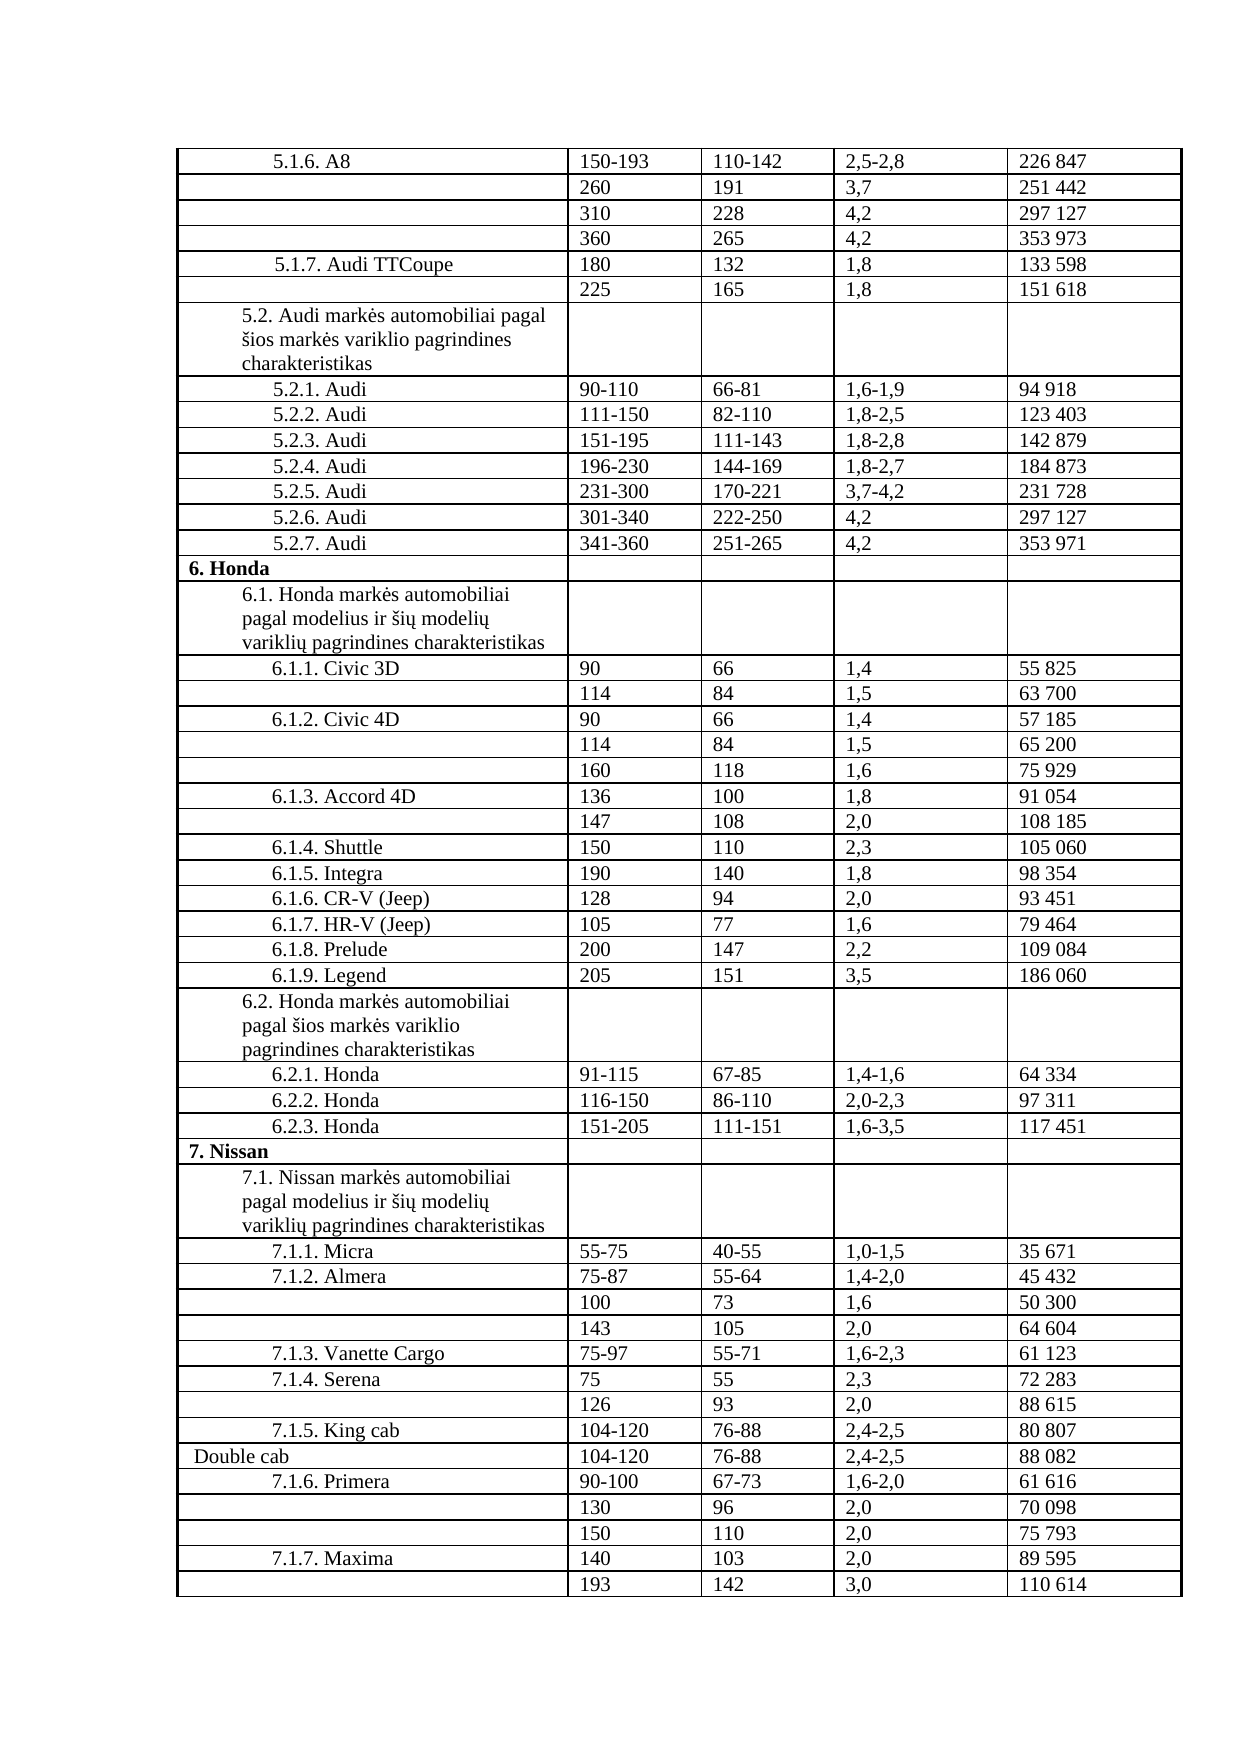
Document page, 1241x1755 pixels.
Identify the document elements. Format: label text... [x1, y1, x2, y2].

table_cell [179, 758, 567, 782]
table_cell 76-88 [702, 1444, 833, 1468]
table_cell 2,5-2,8 [835, 149, 1007, 173]
table_cell 35 671 [1008, 1239, 1180, 1263]
table_cell [1008, 989, 1180, 1061]
table_cell 150 [569, 1521, 701, 1544]
table_cell 196-230 [569, 454, 701, 478]
table_cell 123 403 [1008, 402, 1180, 426]
table_cell 66-81 [702, 377, 833, 401]
table_cell 80 807 [1008, 1418, 1180, 1442]
table_cell 64 604 [1008, 1316, 1180, 1339]
table_cell 64 334 [1008, 1062, 1180, 1086]
table_cell 1,8 [835, 277, 1007, 301]
table_cell 225 [569, 277, 701, 301]
table_cell 110 [702, 835, 833, 859]
table_cell 143 [569, 1316, 701, 1339]
table_cell [1008, 303, 1180, 375]
table_cell [569, 1139, 701, 1163]
table_cell 5.2.5. Audi [179, 479, 567, 503]
table_cell 341-360 [569, 531, 701, 554]
table_cell 130 [569, 1495, 701, 1519]
table_cell 104-120 [569, 1418, 701, 1442]
table_cell 79 464 [1008, 912, 1180, 936]
table_cell 1,6 [835, 758, 1007, 782]
table_cell 6.2.3. Honda [179, 1114, 567, 1138]
table_cell 40-55 [702, 1239, 833, 1263]
table_cell 3,7-4,2 [835, 479, 1007, 503]
table_cell [835, 1165, 1007, 1237]
table_cell 100 [569, 1290, 701, 1314]
table_cell 75 [569, 1367, 701, 1391]
table_cell 67-85 [702, 1062, 833, 1086]
table_cell [835, 303, 1007, 375]
table_cell 1,6-2,3 [835, 1341, 1007, 1365]
table_cell 108 185 [1008, 809, 1180, 833]
table_cell 75 929 [1008, 758, 1180, 782]
table_cell [702, 989, 833, 1061]
table_cell 1,0-1,5 [835, 1239, 1007, 1263]
table_cell 2,0 [835, 1316, 1007, 1339]
table_cell 231-300 [569, 479, 701, 503]
table_cell 7.1.6. Primera [179, 1469, 567, 1493]
table_cell 1,6-2,0 [835, 1469, 1007, 1493]
table_cell [179, 1495, 567, 1519]
table_cell [569, 989, 701, 1061]
table_cell 55-75 [569, 1239, 701, 1263]
table_cell 297 127 [1008, 505, 1180, 529]
table_cell 1,8-2,5 [835, 402, 1007, 426]
table_cell 1,6-3,5 [835, 1114, 1007, 1138]
table_cell 353 971 [1008, 531, 1180, 554]
table_cell 353 973 [1008, 226, 1180, 250]
table_cell 66 [702, 656, 833, 679]
table_cell 94 918 [1008, 377, 1180, 401]
table_cell [179, 1392, 567, 1416]
table_cell [569, 582, 701, 654]
table_cell 7. Nissan [179, 1139, 567, 1163]
table_cell 360 [569, 226, 701, 250]
table_cell [1008, 556, 1180, 580]
table_cell 55-71 [702, 1341, 833, 1365]
table_cell 75-87 [569, 1264, 701, 1288]
table_cell 105 [702, 1316, 833, 1339]
table_cell 142 [702, 1572, 833, 1596]
table_cell 111-150 [569, 402, 701, 426]
table_cell 93 451 [1008, 886, 1180, 910]
table_cell 72 283 [1008, 1367, 1180, 1391]
table_cell 1,6-1,9 [835, 377, 1007, 401]
table_cell 140 [702, 861, 833, 884]
table_cell 111-151 [702, 1114, 833, 1138]
table_cell 265 [702, 226, 833, 250]
table_cell 144-169 [702, 454, 833, 478]
table_cell 2,0 [835, 809, 1007, 833]
table_cell 7.1.2. Almera [179, 1264, 567, 1288]
table_cell 6.1.3. Accord 4D [179, 784, 567, 808]
table_cell 75-97 [569, 1341, 701, 1365]
table_cell 147 [569, 809, 701, 833]
table_cell [702, 582, 833, 654]
table_cell 84 [702, 732, 833, 756]
table_cell 165 [702, 277, 833, 301]
table_cell 132 [702, 252, 833, 276]
table_cell 96 [702, 1495, 833, 1519]
table_cell 65 200 [1008, 732, 1180, 756]
table_cell 140 [569, 1546, 701, 1570]
table_cell 1,4 [835, 707, 1007, 731]
table_cell 186 060 [1008, 963, 1180, 987]
table_cell 2,3 [835, 835, 1007, 859]
table_cell 3,7 [835, 175, 1007, 199]
table_cell 97 311 [1008, 1088, 1180, 1112]
table_cell 136 [569, 784, 701, 808]
table_cell 105 [569, 912, 701, 936]
table_cell 88 082 [1008, 1444, 1180, 1468]
table_cell 63 700 [1008, 681, 1180, 705]
table_cell 142 879 [1008, 428, 1180, 452]
table_cell 6.1.5. Integra [179, 861, 567, 884]
table_cell 6.1.9. Legend [179, 963, 567, 987]
table_cell 2,0 [835, 1521, 1007, 1544]
table_cell 126 [569, 1392, 701, 1416]
table_cell 193 [569, 1572, 701, 1596]
table_cell [702, 1139, 833, 1163]
table_cell 231 728 [1008, 479, 1180, 503]
table_cell 5.1.6. A8 [179, 149, 567, 173]
table_cell 55 825 [1008, 656, 1180, 679]
table_cell 2,3 [835, 1367, 1007, 1391]
table_cell 5.2.6. Audi [179, 505, 567, 529]
table_cell 61 123 [1008, 1341, 1180, 1365]
table_cell 6.1.2. Civic 4D [179, 707, 567, 731]
table_cell 88 615 [1008, 1392, 1180, 1416]
table_cell 151 618 [1008, 277, 1180, 301]
table_cell 94 [702, 886, 833, 910]
table_cell 7.1. Nissan markės automobiliai pagal modelius ir šių modelių variklių pagrindines charakteristikas [179, 1165, 567, 1237]
table_cell 190 [569, 861, 701, 884]
table_cell 1,4 [835, 656, 1007, 679]
table_cell 251 442 [1008, 175, 1180, 199]
table_cell [179, 175, 567, 199]
table_cell 76-88 [702, 1418, 833, 1442]
table_cell 117 451 [1008, 1114, 1180, 1138]
table_cell 5.1.7. Audi TTCoupe [179, 252, 567, 276]
table_cell 66 [702, 707, 833, 731]
table_cell [179, 1572, 567, 1596]
table_cell 297 127 [1008, 201, 1180, 224]
table_cell 90 [569, 707, 701, 731]
table_cell 2,0 [835, 886, 1007, 910]
table_cell 111-143 [702, 428, 833, 452]
table_cell 128 [569, 886, 701, 910]
table_cell 108 [702, 809, 833, 833]
table_cell 118 [702, 758, 833, 782]
table_cell 205 [569, 963, 701, 987]
table_cell [702, 303, 833, 375]
table_cell 2,2 [835, 937, 1007, 961]
table_cell 5.2. Audi markės automobiliai pagal šios markės variklio pagrindines charakteristikas [179, 303, 567, 375]
table_cell 170-221 [702, 479, 833, 503]
table_cell 2,4-2,5 [835, 1444, 1007, 1468]
table_cell [702, 556, 833, 580]
table_cell 4,2 [835, 505, 1007, 529]
table_cell 91-115 [569, 1062, 701, 1086]
table_cell 4,2 [835, 201, 1007, 224]
table_cell 260 [569, 175, 701, 199]
table_cell 301-340 [569, 505, 701, 529]
table_cell [179, 1521, 567, 1544]
table_cell 90-100 [569, 1469, 701, 1493]
table_cell 151-205 [569, 1114, 701, 1138]
table_cell [179, 1316, 567, 1339]
table_cell 5.2.3. Audi [179, 428, 567, 452]
table_cell 160 [569, 758, 701, 782]
table_cell 2,0-2,3 [835, 1088, 1007, 1112]
table_cell Double cab [179, 1444, 567, 1468]
table_cell [835, 989, 1007, 1061]
table_cell [702, 1165, 833, 1237]
table_cell 98 354 [1008, 861, 1180, 884]
table_cell 7.1.4. Serena [179, 1367, 567, 1391]
table_cell 147 [702, 937, 833, 961]
table_cell [835, 556, 1007, 580]
table_cell 104-120 [569, 1444, 701, 1468]
table_cell 114 [569, 681, 701, 705]
table_cell [1008, 1165, 1180, 1237]
table_cell 2,0 [835, 1546, 1007, 1570]
table_cell 114 [569, 732, 701, 756]
table_cell 5.2.2. Audi [179, 402, 567, 426]
table_cell 61 616 [1008, 1469, 1180, 1493]
table_cell 4,2 [835, 531, 1007, 554]
table_cell 6.1.4. Shuttle [179, 835, 567, 859]
table_cell 150 [569, 835, 701, 859]
table_cell 310 [569, 201, 701, 224]
table_cell [179, 277, 567, 301]
table_cell 151-195 [569, 428, 701, 452]
table_cell [835, 1139, 1007, 1163]
table_cell 1,5 [835, 681, 1007, 705]
table_cell 151 [702, 963, 833, 987]
table_cell 89 595 [1008, 1546, 1180, 1570]
table_cell 55 [702, 1367, 833, 1391]
table_cell 103 [702, 1546, 833, 1570]
table_cell 1,6 [835, 912, 1007, 936]
table_cell 110 614 [1008, 1572, 1180, 1596]
table_cell 7.1.7. Maxima [179, 1546, 567, 1570]
table_cell 6.1.7. HR-V (Jeep) [179, 912, 567, 936]
table_cell 1,8 [835, 252, 1007, 276]
table_cell 45 432 [1008, 1264, 1180, 1288]
table_cell 1,8 [835, 861, 1007, 884]
table_cell [1008, 582, 1180, 654]
table_cell 226 847 [1008, 149, 1180, 173]
table_cell 57 185 [1008, 707, 1180, 731]
table_cell 150-193 [569, 149, 701, 173]
table_cell 191 [702, 175, 833, 199]
table_cell 180 [569, 252, 701, 276]
table_cell [179, 681, 567, 705]
table_cell 77 [702, 912, 833, 936]
table_cell 1,6 [835, 1290, 1007, 1314]
table_cell 7.1.3. Vanette Cargo [179, 1341, 567, 1365]
table_cell 116-150 [569, 1088, 701, 1112]
table_cell 1,4-2,0 [835, 1264, 1007, 1288]
table_cell 100 [702, 784, 833, 808]
table_cell 105 060 [1008, 835, 1180, 859]
table_cell 228 [702, 201, 833, 224]
table_cell 2,0 [835, 1495, 1007, 1519]
table_cell 93 [702, 1392, 833, 1416]
table_cell 84 [702, 681, 833, 705]
table_cell 5.2.7. Audi [179, 531, 567, 554]
table_cell 6. Honda [179, 556, 567, 580]
table_cell 110 [702, 1521, 833, 1544]
table_cell [179, 732, 567, 756]
table_cell 6.1.6. CR-V (Jeep) [179, 886, 567, 910]
table_cell 110-142 [702, 149, 833, 173]
table_cell 4,2 [835, 226, 1007, 250]
table_cell 1,8 [835, 784, 1007, 808]
table_cell [569, 556, 701, 580]
table_cell 82-110 [702, 402, 833, 426]
table_cell 91 054 [1008, 784, 1180, 808]
table_cell 1,8-2,7 [835, 454, 1007, 478]
table_cell 90-110 [569, 377, 701, 401]
table_cell 3,5 [835, 963, 1007, 987]
table_cell 67-73 [702, 1469, 833, 1493]
table_cell 1,4-1,6 [835, 1062, 1007, 1086]
table_cell [179, 226, 567, 250]
table_cell 5.2.1. Audi [179, 377, 567, 401]
table_cell 90 [569, 656, 701, 679]
table_cell 3,0 [835, 1572, 1007, 1596]
table_cell 86-110 [702, 1088, 833, 1112]
table_cell 6.2. Honda markės automobiliai pagal šios markės variklio pagrindines charakteristikas [179, 989, 567, 1061]
table_cell 200 [569, 937, 701, 961]
table_cell 5.2.4. Audi [179, 454, 567, 478]
table_cell 2,4-2,5 [835, 1418, 1007, 1442]
table_cell [179, 201, 567, 224]
table_cell 251-265 [702, 531, 833, 554]
table_cell 6.2.1. Honda [179, 1062, 567, 1086]
table_cell 1,5 [835, 732, 1007, 756]
table_cell [179, 1290, 567, 1314]
table_cell 7.1.5. King cab [179, 1418, 567, 1442]
table_cell [569, 1165, 701, 1237]
table_cell 6.1. Honda markės automobiliai pagal modelius ir šių modelių variklių pagrindines charakteristikas [179, 582, 567, 654]
table_cell 6.1.1. Civic 3D [179, 656, 567, 679]
table_cell 7.1.1. Micra [179, 1239, 567, 1263]
table_cell 6.1.8. Prelude [179, 937, 567, 961]
table_cell [1008, 1139, 1180, 1163]
table_cell 75 793 [1008, 1521, 1180, 1544]
table_cell 6.2.2. Honda [179, 1088, 567, 1112]
table_cell [569, 303, 701, 375]
table_cell 70 098 [1008, 1495, 1180, 1519]
table_cell 109 084 [1008, 937, 1180, 961]
table_cell 184 873 [1008, 454, 1180, 478]
table_cell 55-64 [702, 1264, 833, 1288]
table_cell [179, 809, 567, 833]
table_cell 133 598 [1008, 252, 1180, 276]
table_cell 222-250 [702, 505, 833, 529]
table_cell 1,8-2,8 [835, 428, 1007, 452]
table_cell 73 [702, 1290, 833, 1314]
table_cell 50 300 [1008, 1290, 1180, 1314]
table_cell 2,0 [835, 1392, 1007, 1416]
table_cell [835, 582, 1007, 654]
